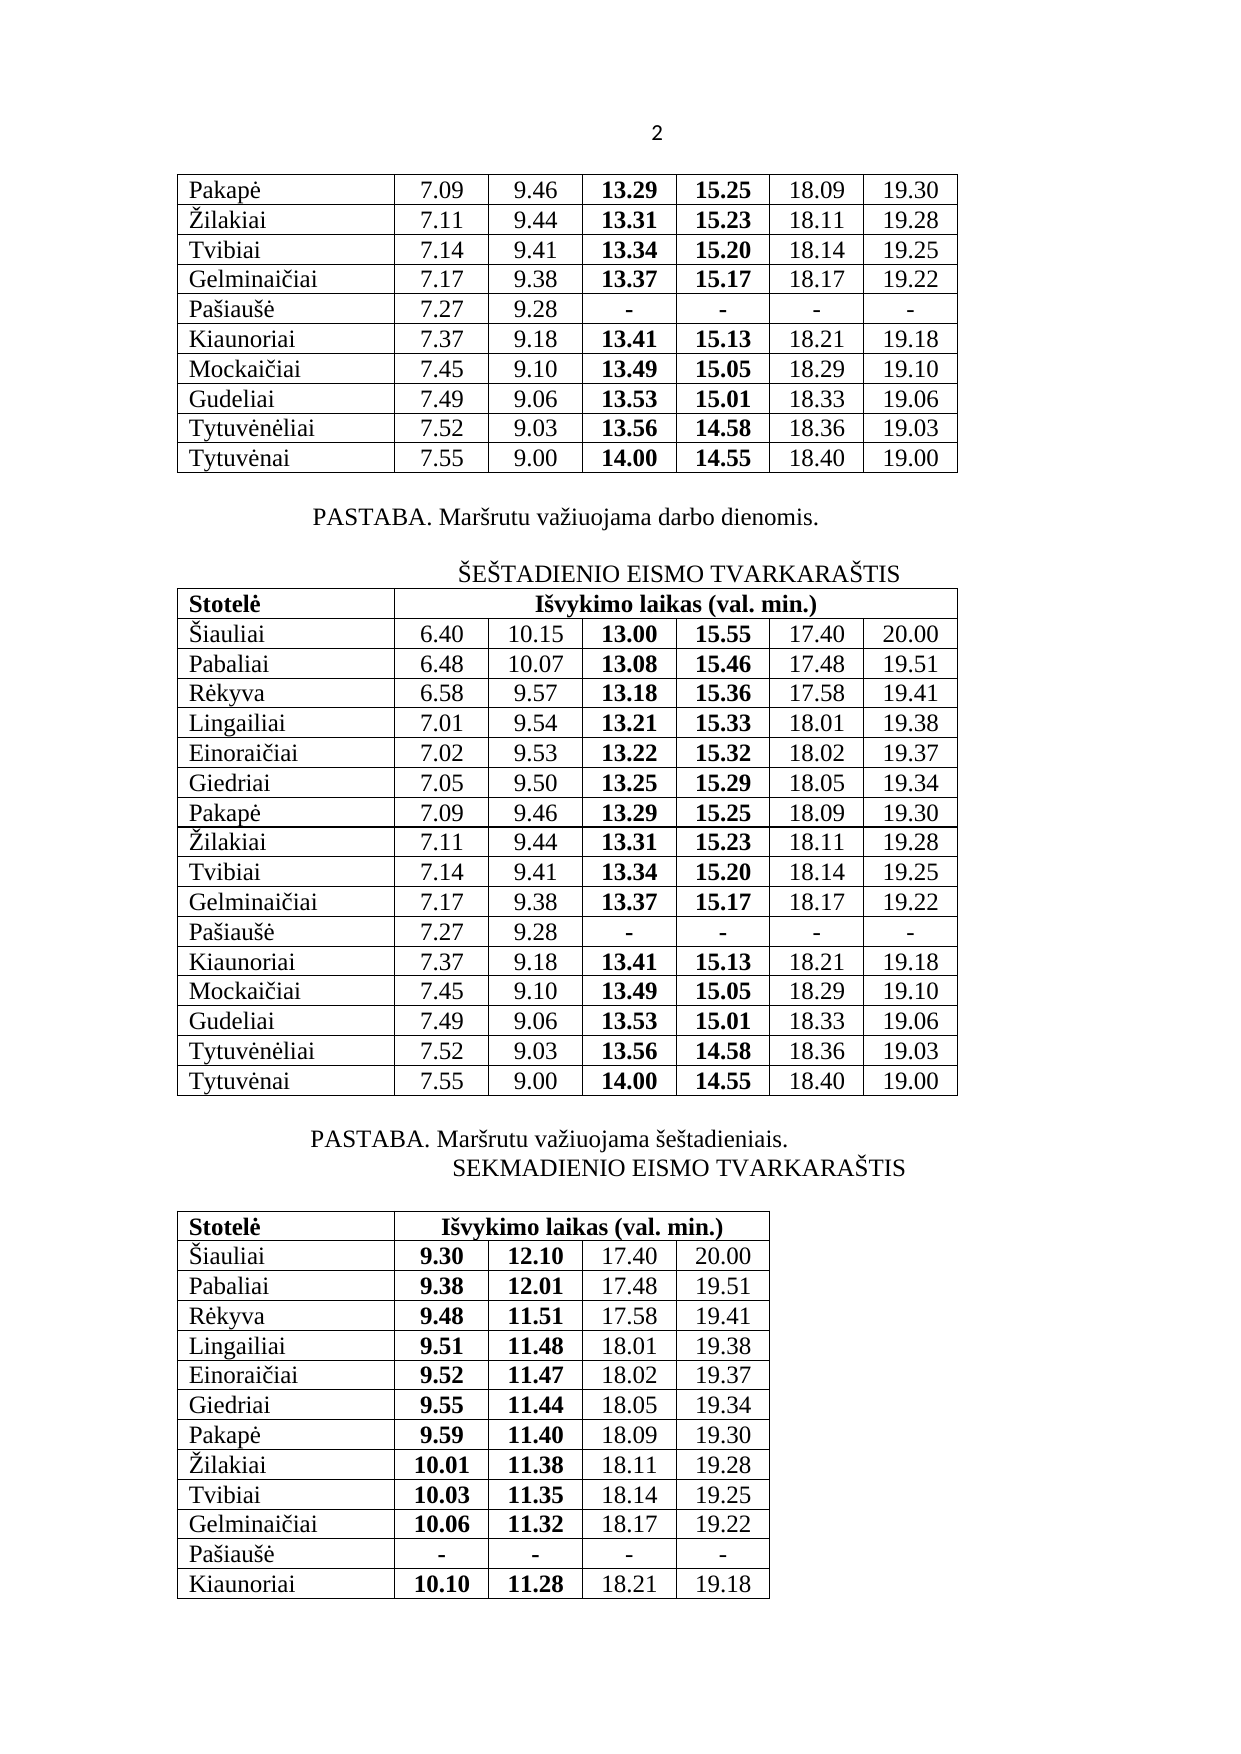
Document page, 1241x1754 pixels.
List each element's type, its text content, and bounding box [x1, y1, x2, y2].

table_cell Gudeliai [178, 1006, 394, 1035]
table_cell 9.50 [489, 768, 582, 797]
table_cell 13.53 [583, 384, 676, 412]
table_cell 18.14 [583, 1480, 676, 1508]
table_cell 19.10 [864, 354, 957, 383]
table_cell 7.11 [395, 828, 488, 856]
table_cell Gelminaičiai [178, 265, 394, 293]
table_cell Pašiaušė [178, 917, 394, 946]
table_cell 6.40 [395, 619, 488, 648]
table_cell 20.00 [677, 1241, 769, 1270]
table_cell 19.37 [864, 738, 957, 767]
table_cell 7.55 [395, 443, 488, 472]
table_cell 19.18 [864, 947, 957, 975]
table_cell 14.55 [677, 443, 769, 472]
table_cell 15.23 [677, 205, 769, 234]
table_cell 9.46 [489, 798, 582, 826]
table_cell 9.00 [489, 443, 582, 472]
table_cell 18.01 [770, 708, 863, 737]
table_cell 18.11 [770, 828, 863, 856]
table_cell 18.02 [770, 738, 863, 767]
table_cell 11.47 [489, 1361, 582, 1389]
table_cell 15.32 [677, 738, 769, 767]
table_cell 19.18 [864, 324, 957, 353]
table_cell Rėkyva [178, 1301, 394, 1330]
table_cell - [489, 1539, 582, 1568]
text ŠEŠTADIENIO EISMO TVARKARAŠTIS [177, 559, 1181, 588]
table_cell 9.10 [489, 976, 582, 1005]
table_cell 7.05 [395, 768, 488, 797]
table_cell Kiaunoriai [178, 1569, 394, 1598]
table_cell 13.31 [583, 205, 676, 234]
table_header Išvykimo laikas (val. min.) [395, 1212, 769, 1240]
table_cell 20.00 [864, 619, 957, 648]
table_cell Pašiaušė [178, 1539, 394, 1568]
table_cell 9.03 [489, 414, 582, 442]
table_cell Pakapė [178, 1420, 394, 1449]
table_cell 13.29 [583, 798, 676, 826]
table_cell 9.38 [489, 265, 582, 293]
table_cell 18.36 [770, 1036, 863, 1065]
table_cell 11.38 [489, 1450, 582, 1479]
table_cell 15.05 [677, 354, 769, 383]
table_cell 15.17 [677, 265, 769, 293]
table_cell 9.38 [489, 887, 582, 916]
table_cell 7.49 [395, 1006, 488, 1035]
table_cell Pabaliai [178, 1271, 394, 1300]
table_cell 17.40 [583, 1241, 676, 1270]
table_cell 15.25 [677, 798, 769, 826]
table_cell Mockaičiai [178, 976, 394, 1005]
table_cell 13.29 [583, 175, 676, 204]
table_cell 13.56 [583, 1036, 676, 1065]
table_cell 14.55 [677, 1066, 769, 1094]
table_cell 19.41 [864, 679, 957, 707]
table_cell 7.37 [395, 947, 488, 975]
table_cell Pašiaušė [178, 294, 394, 323]
table_cell 9.41 [489, 857, 582, 886]
table_cell 7.52 [395, 414, 488, 442]
table_cell 7.02 [395, 738, 488, 767]
table_cell 18.33 [770, 1006, 863, 1035]
table_cell 12.01 [489, 1271, 582, 1300]
table_cell 9.46 [489, 175, 582, 204]
table_cell Pakapė [178, 175, 394, 204]
table_cell 13.41 [583, 324, 676, 353]
table_cell 14.58 [677, 1036, 769, 1065]
table_cell 13.00 [583, 619, 676, 648]
table_cell 13.53 [583, 1006, 676, 1035]
text PASTABA. Maršrutu važiuojama darbo dienomis. [177, 502, 1181, 531]
table_cell 18.17 [583, 1510, 676, 1538]
table_cell 9.06 [489, 1006, 582, 1035]
table_cell Einoraičiai [178, 1361, 394, 1389]
table_cell 18.09 [770, 175, 863, 204]
table_cell 13.56 [583, 414, 676, 442]
table_cell 19.30 [864, 175, 957, 204]
table_cell 19.06 [864, 384, 957, 412]
table_cell 13.21 [583, 708, 676, 737]
table_cell Kiaunoriai [178, 947, 394, 975]
table_cell 19.51 [677, 1271, 769, 1300]
table_cell Tvibiai [178, 1480, 394, 1508]
table_cell 7.27 [395, 917, 488, 946]
table_cell 18.11 [583, 1450, 676, 1479]
table_cell 9.28 [489, 917, 582, 946]
table_cell Tvibiai [178, 235, 394, 263]
table_cell - [677, 1539, 769, 1568]
table_header Stotelė [178, 589, 394, 618]
table_cell 19.28 [864, 205, 957, 234]
table_cell 13.22 [583, 738, 676, 767]
table_cell 11.48 [489, 1331, 582, 1359]
table_cell 15.36 [677, 679, 769, 707]
table_cell 19.34 [864, 768, 957, 797]
table_cell 18.17 [770, 265, 863, 293]
table_cell 19.41 [677, 1301, 769, 1330]
table_cell 13.18 [583, 679, 676, 707]
table_cell 9.57 [489, 679, 582, 707]
table_cell Gelminaičiai [178, 887, 394, 916]
table_cell 10.15 [489, 619, 582, 648]
table_cell 18.14 [770, 235, 863, 263]
table_cell 7.01 [395, 708, 488, 737]
table_cell Žilakiai [178, 205, 394, 234]
table_cell 13.37 [583, 887, 676, 916]
table_cell 9.41 [489, 235, 582, 263]
table_cell 9.44 [489, 205, 582, 234]
table_cell 15.01 [677, 1006, 769, 1035]
table_cell 19.38 [864, 708, 957, 737]
table_cell 19.00 [864, 443, 957, 472]
table_cell 19.22 [677, 1510, 769, 1538]
table_cell 15.20 [677, 235, 769, 263]
table_cell Tytuvėnai [178, 443, 394, 472]
table_cell 9.54 [489, 708, 582, 737]
table_cell 19.25 [677, 1480, 769, 1508]
table_cell - [395, 1539, 488, 1568]
table_header Stotelė [178, 1212, 394, 1240]
table_cell 7.09 [395, 175, 488, 204]
table_cell 9.59 [395, 1420, 488, 1449]
table_cell Šiauliai [178, 619, 394, 648]
table_cell 18.29 [770, 354, 863, 383]
table_cell 10.01 [395, 1450, 488, 1479]
table_cell 19.22 [864, 265, 957, 293]
table_cell 15.13 [677, 947, 769, 975]
table_cell 9.51 [395, 1331, 488, 1359]
table_cell 9.28 [489, 294, 582, 323]
table_cell 12.10 [489, 1241, 582, 1270]
table_cell 9.18 [489, 947, 582, 975]
table_cell 19.38 [677, 1331, 769, 1359]
text PASTABA. Maršrutu važiuojama šeštadieniais. [177, 1124, 1181, 1153]
table_cell 11.44 [489, 1390, 582, 1419]
table_cell 18.05 [770, 768, 863, 797]
table_cell 19.28 [677, 1450, 769, 1479]
table_cell 18.36 [770, 414, 863, 442]
table_cell 7.37 [395, 324, 488, 353]
table_cell - [864, 294, 957, 323]
table_cell 19.30 [864, 798, 957, 826]
table_cell 18.40 [770, 443, 863, 472]
table_cell 15.55 [677, 619, 769, 648]
table_cell 9.30 [395, 1241, 488, 1270]
table_cell 9.03 [489, 1036, 582, 1065]
table_cell Einoraičiai [178, 738, 394, 767]
table_cell Tytuvėnėliai [178, 414, 394, 442]
table_cell Šiauliai [178, 1241, 394, 1270]
table_cell 9.52 [395, 1361, 488, 1389]
table_cell 9.10 [489, 354, 582, 383]
table_cell 18.33 [770, 384, 863, 412]
table_cell 19.51 [864, 649, 957, 677]
table_cell 15.46 [677, 649, 769, 677]
table_cell 18.09 [583, 1420, 676, 1449]
table_cell 17.58 [583, 1301, 676, 1330]
table_cell 9.00 [489, 1066, 582, 1094]
table_cell 9.48 [395, 1301, 488, 1330]
table_cell - [770, 294, 863, 323]
table_cell 11.40 [489, 1420, 582, 1449]
table_cell 15.23 [677, 828, 769, 856]
table_cell 7.49 [395, 384, 488, 412]
table_cell 18.11 [770, 205, 863, 234]
table_cell 10.06 [395, 1510, 488, 1538]
table_cell 15.05 [677, 976, 769, 1005]
table_cell 18.21 [770, 947, 863, 975]
table_cell 7.45 [395, 976, 488, 1005]
table_cell 13.41 [583, 947, 676, 975]
table_cell 15.17 [677, 887, 769, 916]
text SEKMADIENIO EISMO TVARKARAŠTIS [177, 1153, 1181, 1182]
table_cell 13.25 [583, 768, 676, 797]
table_cell 15.25 [677, 175, 769, 204]
table_cell 15.29 [677, 768, 769, 797]
table_cell 13.49 [583, 976, 676, 1005]
table_cell 19.34 [677, 1390, 769, 1419]
table_cell 9.55 [395, 1390, 488, 1419]
table_cell 17.40 [770, 619, 863, 648]
table_cell 14.58 [677, 414, 769, 442]
table_cell 19.25 [864, 235, 957, 263]
table_cell 19.00 [864, 1066, 957, 1094]
table_cell Lingailiai [178, 708, 394, 737]
table_cell 18.17 [770, 887, 863, 916]
table_cell 11.35 [489, 1480, 582, 1508]
table_cell 15.20 [677, 857, 769, 886]
table_cell - [583, 917, 676, 946]
table_cell 7.14 [395, 235, 488, 263]
table_cell - [583, 1539, 676, 1568]
table_cell 7.55 [395, 1066, 488, 1094]
table_cell Kiaunoriai [178, 324, 394, 353]
table_cell 19.03 [864, 414, 957, 442]
table_cell 18.14 [770, 857, 863, 886]
table_cell Giedriai [178, 1390, 394, 1419]
table_cell 18.40 [770, 1066, 863, 1094]
table_cell 10.07 [489, 649, 582, 677]
table_cell 11.51 [489, 1301, 582, 1330]
table_cell 6.48 [395, 649, 488, 677]
table_cell 14.00 [583, 1066, 676, 1094]
table_cell 15.13 [677, 324, 769, 353]
table_cell - [864, 917, 957, 946]
table_cell 7.45 [395, 354, 488, 383]
table_cell 18.09 [770, 798, 863, 826]
table_cell 13.31 [583, 828, 676, 856]
table_cell 17.58 [770, 679, 863, 707]
table_cell 17.48 [583, 1271, 676, 1300]
table_cell - [677, 917, 769, 946]
table_cell - [583, 294, 676, 323]
table_cell Rėkyva [178, 679, 394, 707]
table_cell 18.01 [583, 1331, 676, 1359]
table_cell 14.00 [583, 443, 676, 472]
table_cell 13.34 [583, 857, 676, 886]
table_cell 7.14 [395, 857, 488, 886]
table_cell 7.11 [395, 205, 488, 234]
table_cell 18.21 [583, 1569, 676, 1598]
table_cell Tytuvėnai [178, 1066, 394, 1094]
table_cell 7.52 [395, 1036, 488, 1065]
table_cell 9.18 [489, 324, 582, 353]
table_cell 6.58 [395, 679, 488, 707]
table_cell Gudeliai [178, 384, 394, 412]
table_cell - [770, 917, 863, 946]
table_cell Mockaičiai [178, 354, 394, 383]
table_cell 19.37 [677, 1361, 769, 1389]
table_cell Pabaliai [178, 649, 394, 677]
table_cell 11.28 [489, 1569, 582, 1598]
table_cell Pakapė [178, 798, 394, 826]
table_cell 17.48 [770, 649, 863, 677]
table_cell 15.01 [677, 384, 769, 412]
table_cell Žilakiai [178, 828, 394, 856]
table_header Išvykimo laikas (val. min.) [395, 589, 957, 618]
table_cell Giedriai [178, 768, 394, 797]
table_cell Tvibiai [178, 857, 394, 886]
table_cell 7.27 [395, 294, 488, 323]
table_cell 19.25 [864, 857, 957, 886]
table_cell 9.44 [489, 828, 582, 856]
table_cell - [677, 294, 769, 323]
table_cell 13.34 [583, 235, 676, 263]
table_cell 18.02 [583, 1361, 676, 1389]
table_cell Lingailiai [178, 1331, 394, 1359]
table_cell 19.30 [677, 1420, 769, 1449]
table_cell Gelminaičiai [178, 1510, 394, 1538]
table_cell 13.37 [583, 265, 676, 293]
table_cell 7.17 [395, 887, 488, 916]
table_cell 13.49 [583, 354, 676, 383]
table_cell 18.05 [583, 1390, 676, 1419]
table_cell 19.28 [864, 828, 957, 856]
table_cell 9.38 [395, 1271, 488, 1300]
table_cell 7.09 [395, 798, 488, 826]
table_cell 19.10 [864, 976, 957, 1005]
table_cell 9.53 [489, 738, 582, 767]
table_cell 15.33 [677, 708, 769, 737]
table_cell 18.21 [770, 324, 863, 353]
table_cell 19.18 [677, 1569, 769, 1598]
table_cell 10.10 [395, 1569, 488, 1598]
table_cell 7.17 [395, 265, 488, 293]
table_cell 10.03 [395, 1480, 488, 1508]
table_cell Tytuvėnėliai [178, 1036, 394, 1065]
table_cell 11.32 [489, 1510, 582, 1538]
table_cell 19.03 [864, 1036, 957, 1065]
table_cell 13.08 [583, 649, 676, 677]
table_cell 19.06 [864, 1006, 957, 1035]
table_cell 9.06 [489, 384, 582, 412]
table_cell Žilakiai [178, 1450, 394, 1479]
table_cell 18.29 [770, 976, 863, 1005]
table_cell 19.22 [864, 887, 957, 916]
